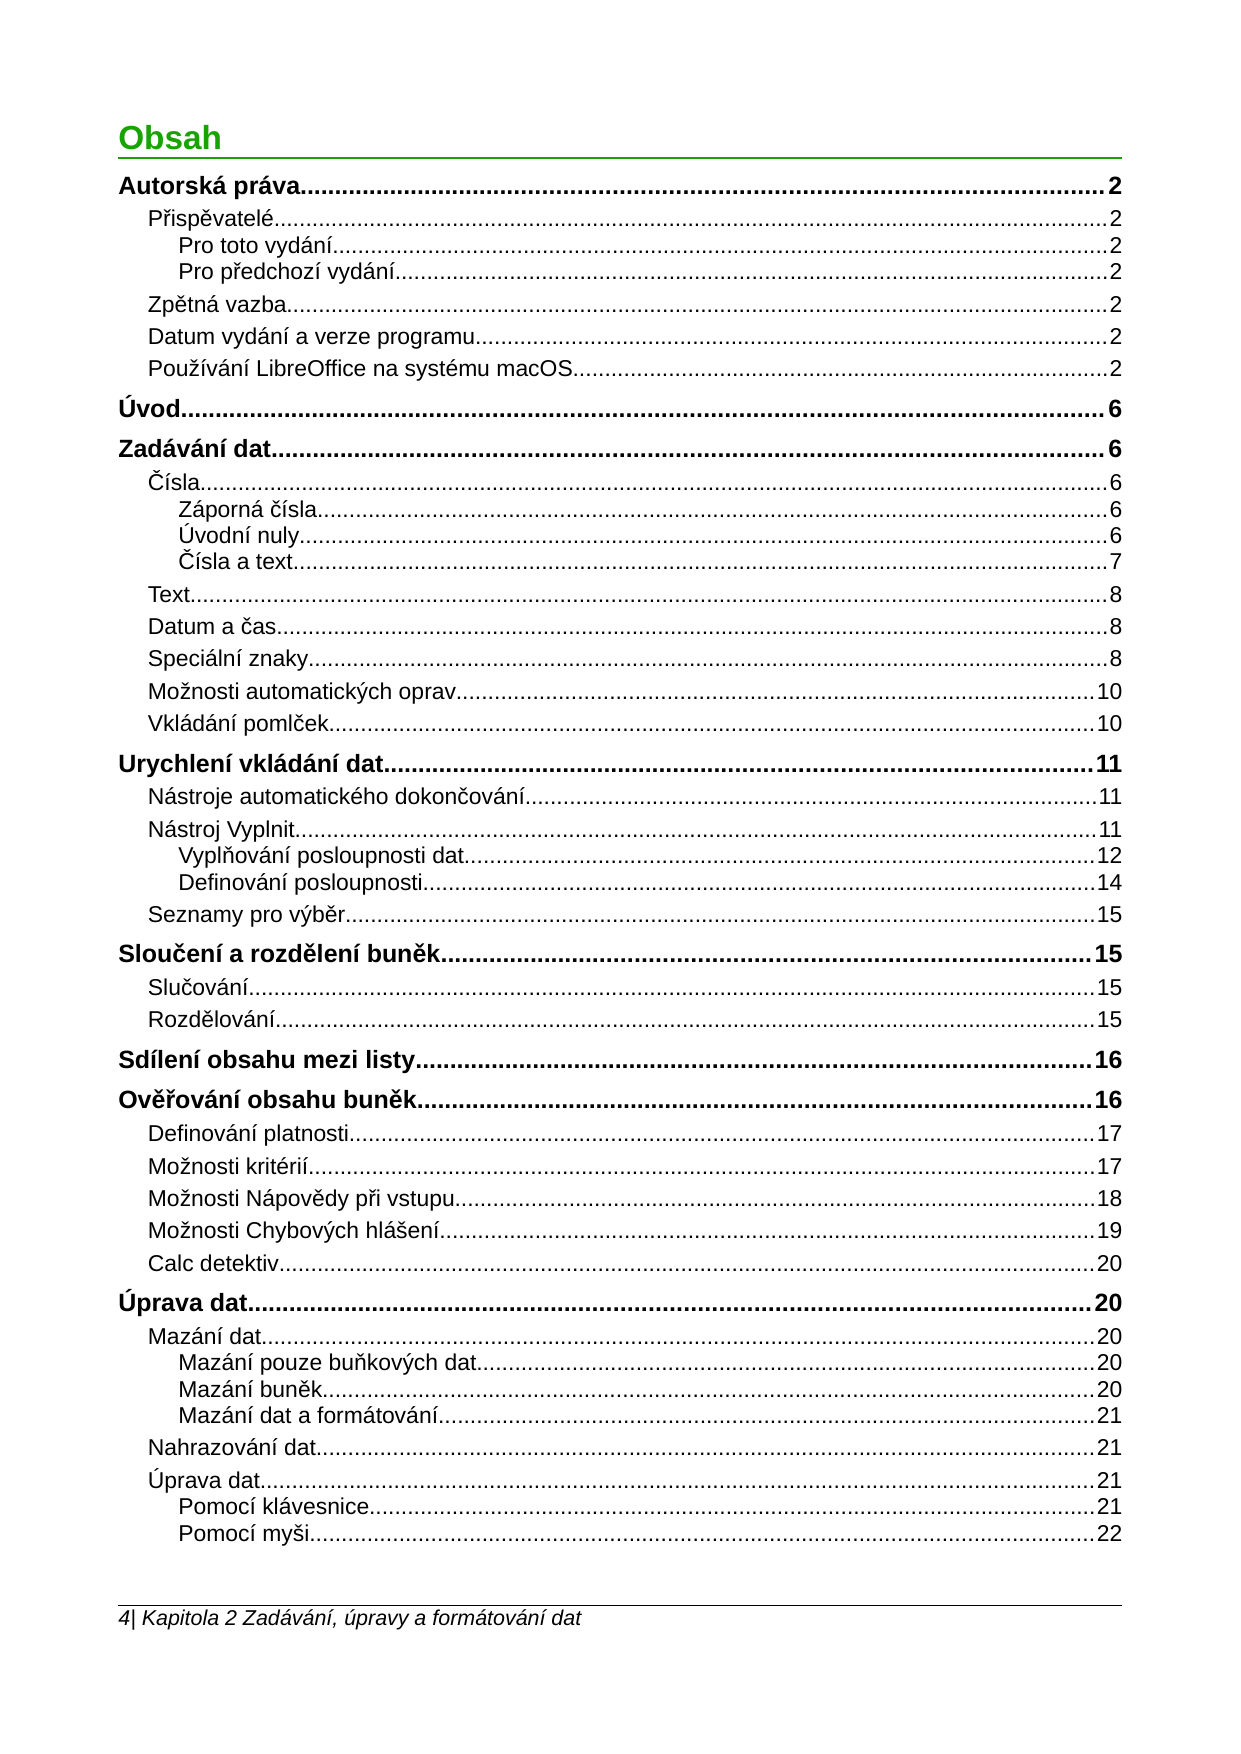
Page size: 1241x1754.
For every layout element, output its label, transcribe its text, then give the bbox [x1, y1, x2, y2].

text Čísla 6 [148, 469, 1122, 496]
text Definování posloupnosti 14 [178, 868, 1122, 895]
text Přispěvatelé 2 [148, 205, 1122, 232]
text Vkládání pomlček 10 [148, 710, 1122, 737]
text Datum a čas 8 [148, 613, 1122, 639]
text Čísla a text 7 [178, 548, 1122, 574]
text Pomocí myši 22 [178, 1519, 1122, 1546]
text Mazání dat a formátování 21 [178, 1402, 1122, 1428]
text Vyplňování posloupnosti dat 12 [178, 842, 1122, 868]
text Nahrazování dat 21 [148, 1434, 1122, 1461]
text Speciální znaky 8 [148, 645, 1122, 672]
text Mazání buněk 20 [178, 1376, 1122, 1402]
text Datum vydání a verze programu 2 [148, 323, 1122, 349]
text Úprava dat 20 [118, 1288, 1122, 1317]
text Úvodní nuly 6 [178, 522, 1122, 548]
text Záporná čísla 6 [178, 496, 1122, 522]
text Pomocí klávesnice 21 [178, 1493, 1122, 1519]
text Možnosti Chybových hlášení 19 [148, 1217, 1122, 1244]
text Seznamy pro výběr 15 [148, 901, 1122, 927]
text Slučování 15 [148, 974, 1122, 1000]
text Mazání dat 20 [148, 1323, 1122, 1349]
text Zpětná vazba 2 [148, 291, 1122, 317]
text Rozdělování 15 [148, 1006, 1122, 1033]
subtitle Obsah [118, 118, 1122, 157]
text Calc detektiv 20 [148, 1250, 1122, 1276]
text Mazání pouze buňkových dat 20 [178, 1349, 1122, 1376]
text Možnosti kritérií 17 [148, 1153, 1122, 1179]
text Pro toto vydání 2 [178, 232, 1122, 258]
text Zadávání dat 6 [118, 434, 1122, 463]
text Ověřování obsahu buněk 16 [118, 1085, 1122, 1114]
text Nástroj Vyplnit 11 [148, 816, 1122, 842]
text Pro předchozí vydání 2 [178, 258, 1122, 284]
text Používání LibreOffice na systému macOS 2 [148, 355, 1122, 382]
text Úprava dat 21 [148, 1467, 1122, 1493]
text Možnosti automatických oprav 10 [148, 678, 1122, 704]
text Nástroje automatického dokončování 11 [148, 783, 1122, 810]
text Definování platnosti 17 [148, 1120, 1122, 1147]
text Sloučení a rozdělení buněk 15 [118, 939, 1122, 968]
text Úvod 6 [118, 394, 1122, 422]
text Text 8 [148, 581, 1122, 607]
text Sdílení obsahu mezi listy 16 [118, 1045, 1122, 1073]
text Autorská práva 2 [118, 171, 1122, 199]
text Možnosti Nápovědy při vstupu 18 [148, 1185, 1122, 1211]
text Urychlení vkládání dat 11 [118, 748, 1122, 777]
